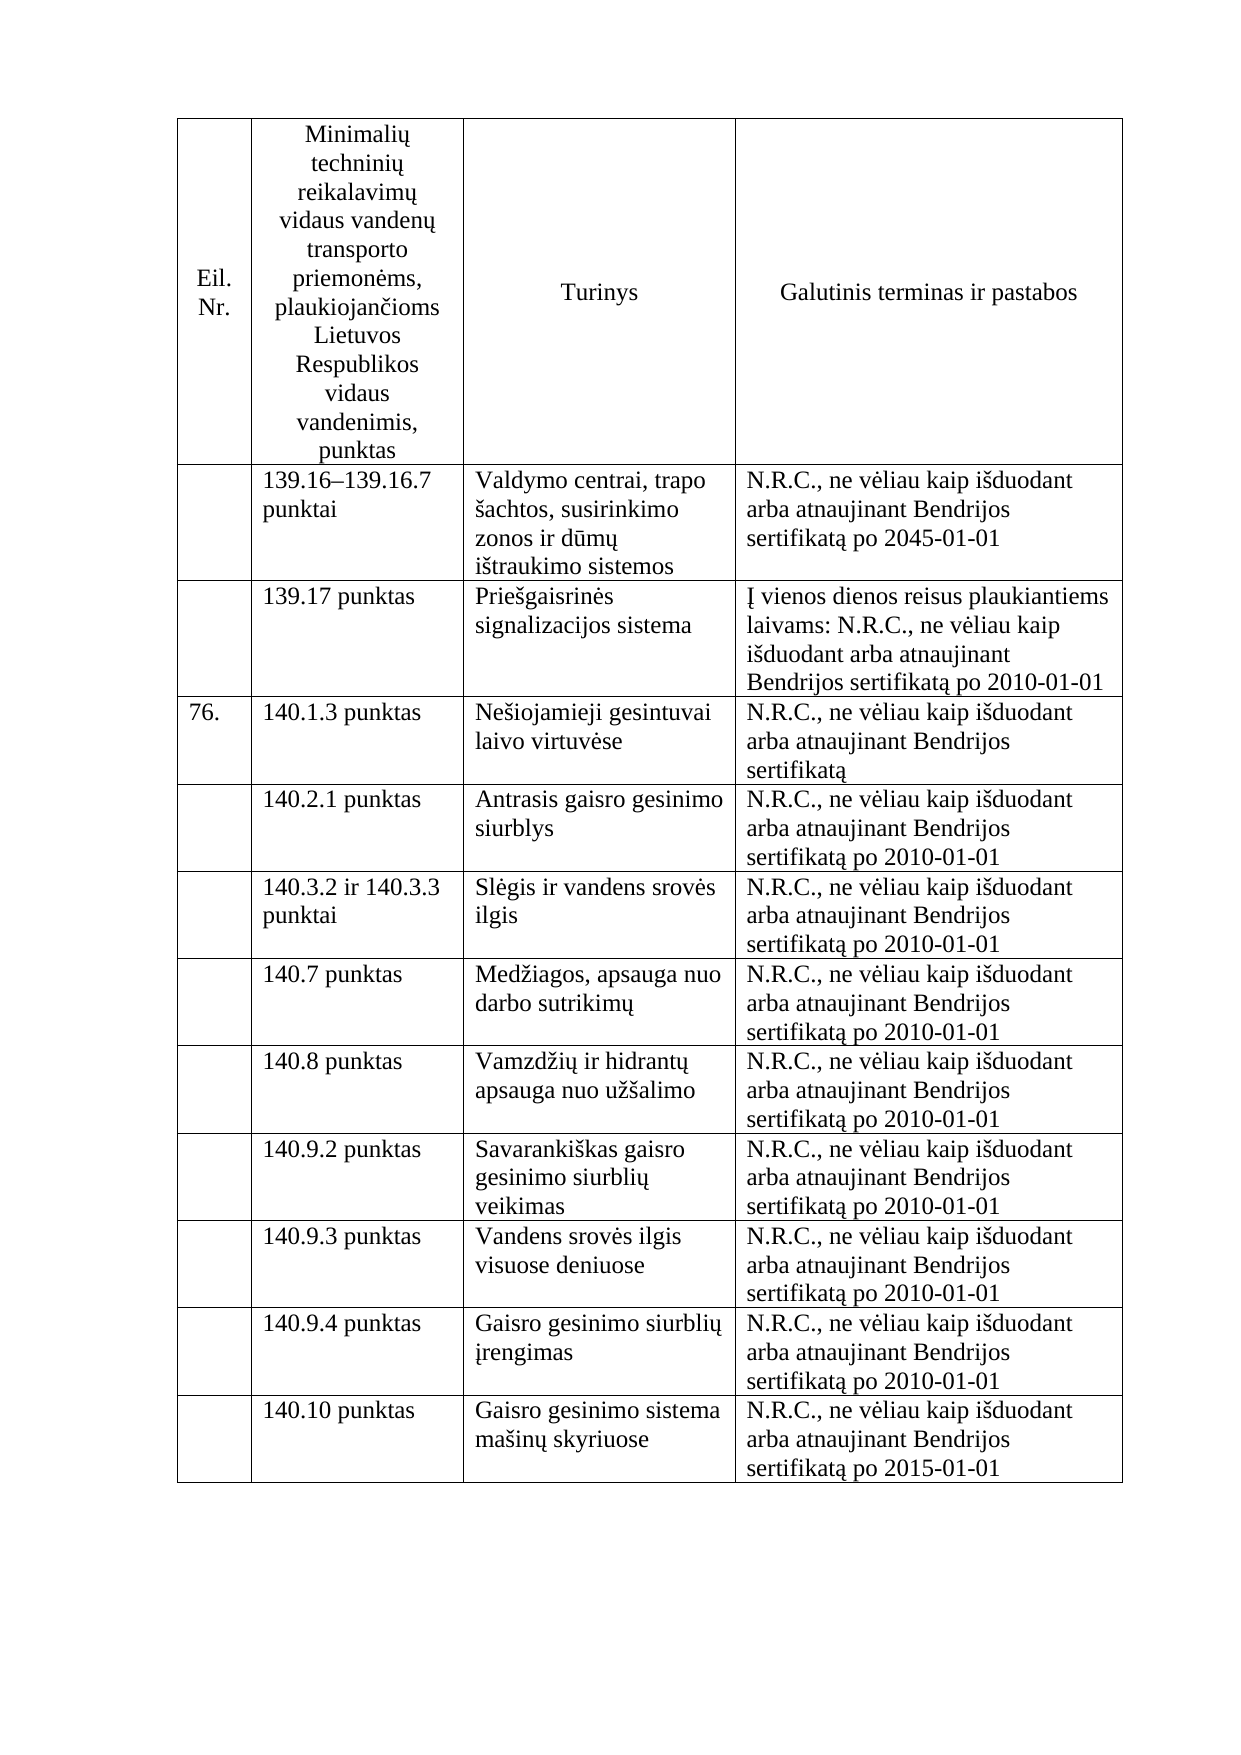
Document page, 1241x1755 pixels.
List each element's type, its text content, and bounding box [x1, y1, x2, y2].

table_cell Medžiagos, apsauga nuo darbo sutrikimų [464, 959, 735, 1045]
table_cell [178, 959, 251, 1045]
table_cell [178, 1308, 251, 1394]
table_cell N.R.C., ne vėliau kaip išduodant arba atnaujinant Bendrijos sertifikatą po 2010-01-01 [736, 785, 1122, 871]
table_header Eil. Nr. [178, 119, 251, 464]
table_header Turinys [464, 119, 735, 464]
table_cell Gaisro gesinimo sistema mašinų skyriuose [464, 1396, 735, 1482]
table_cell 140.1.3 punktas [252, 697, 463, 783]
table_cell 140.7 punktas [252, 959, 463, 1045]
table_cell [178, 1046, 251, 1133]
table_cell Valdymo centrai, trapo šachtos, susirinkimo zonos ir dūmų ištraukimo sistemos [464, 465, 735, 580]
table_cell N.R.C., ne vėliau kaip išduodant arba atnaujinant Bendrijos sertifikatą [736, 697, 1122, 783]
table_cell 139.17 punktas [252, 581, 463, 696]
table_cell Priešgaisrinės signalizacijos sistema [464, 581, 735, 696]
table_cell Slėgis ir vandens srovės ilgis [464, 872, 735, 958]
table_cell [178, 465, 251, 580]
table_cell Antrasis gaisro gesinimo siurblys [464, 785, 735, 871]
table_cell N.R.C., ne vėliau kaip išduodant arba atnaujinant Bendrijos sertifikatą po 2010-01-01 [736, 959, 1122, 1045]
table_cell [178, 1221, 251, 1307]
table_cell 140.8 punktas [252, 1046, 463, 1133]
table_cell N.R.C., ne vėliau kaip išduodant arba atnaujinant Bendrijos sertifikatą po 2010-01-01 [736, 872, 1122, 958]
table_cell 140.9.3 punktas [252, 1221, 463, 1307]
table_cell [178, 581, 251, 696]
table_cell N.R.C., ne vėliau kaip išduodant arba atnaujinant Bendrijos sertifikatą po 2045-01-01 [736, 465, 1122, 580]
table_cell N.R.C., ne vėliau kaip išduodant arba atnaujinant Bendrijos sertifikatą po 2010-01-01 [736, 1046, 1122, 1133]
table_cell Nešiojamieji gesintuvai laivo virtuvėse [464, 697, 735, 783]
table_cell [178, 1134, 251, 1220]
table_cell 76. [178, 697, 251, 783]
table_cell Savarankiškas gaisro gesinimo siurblių veikimas [464, 1134, 735, 1220]
table_cell Gaisro gesinimo siurblių įrengimas [464, 1308, 735, 1394]
table_cell N.R.C., ne vėliau kaip išduodant arba atnaujinant Bendrijos sertifikatą po 2010-01-01 [736, 1221, 1122, 1307]
table_cell Vamzdžių ir hidrantų apsauga nuo užšalimo [464, 1046, 735, 1133]
table_cell [178, 1396, 251, 1482]
table_cell 140.3.2 ir 140.3.3 punktai [252, 872, 463, 958]
table_cell [178, 785, 251, 871]
table_header Minimalių techninių reikalavimų vidaus vandenų transporto priemonėms, plaukiojančioms Lietuvos Respublikos vidaus vandenimis, punktas [252, 119, 463, 464]
table_cell 140.2.1 punktas [252, 785, 463, 871]
table_cell 140.9.4 punktas [252, 1308, 463, 1394]
table_cell N.R.C., ne vėliau kaip išduodant arba atnaujinant Bendrijos sertifikatą po 2010-01-01 [736, 1308, 1122, 1394]
table_cell Į vienos dienos reisus plaukiantiems laivams: N.R.C., ne vėliau kaip išduodant arba atnaujinant Bendrijos sertifikatą po 2010-01-01 [736, 581, 1122, 696]
table_cell N.R.C., ne vėliau kaip išduodant arba atnaujinant Bendrijos sertifikatą po 2010-01-01 [736, 1134, 1122, 1220]
table_cell [178, 872, 251, 958]
table_cell 139.16–139.16.7 punktai [252, 465, 463, 580]
table_cell 140.10 punktas [252, 1396, 463, 1482]
table_header Galutinis terminas ir pastabos [736, 119, 1122, 464]
table_cell 140.9.2 punktas [252, 1134, 463, 1220]
table_cell Vandens srovės ilgis visuose deniuose [464, 1221, 735, 1307]
table_cell N.R.C., ne vėliau kaip išduodant arba atnaujinant Bendrijos sertifikatą po 2015-01-01 [736, 1396, 1122, 1482]
